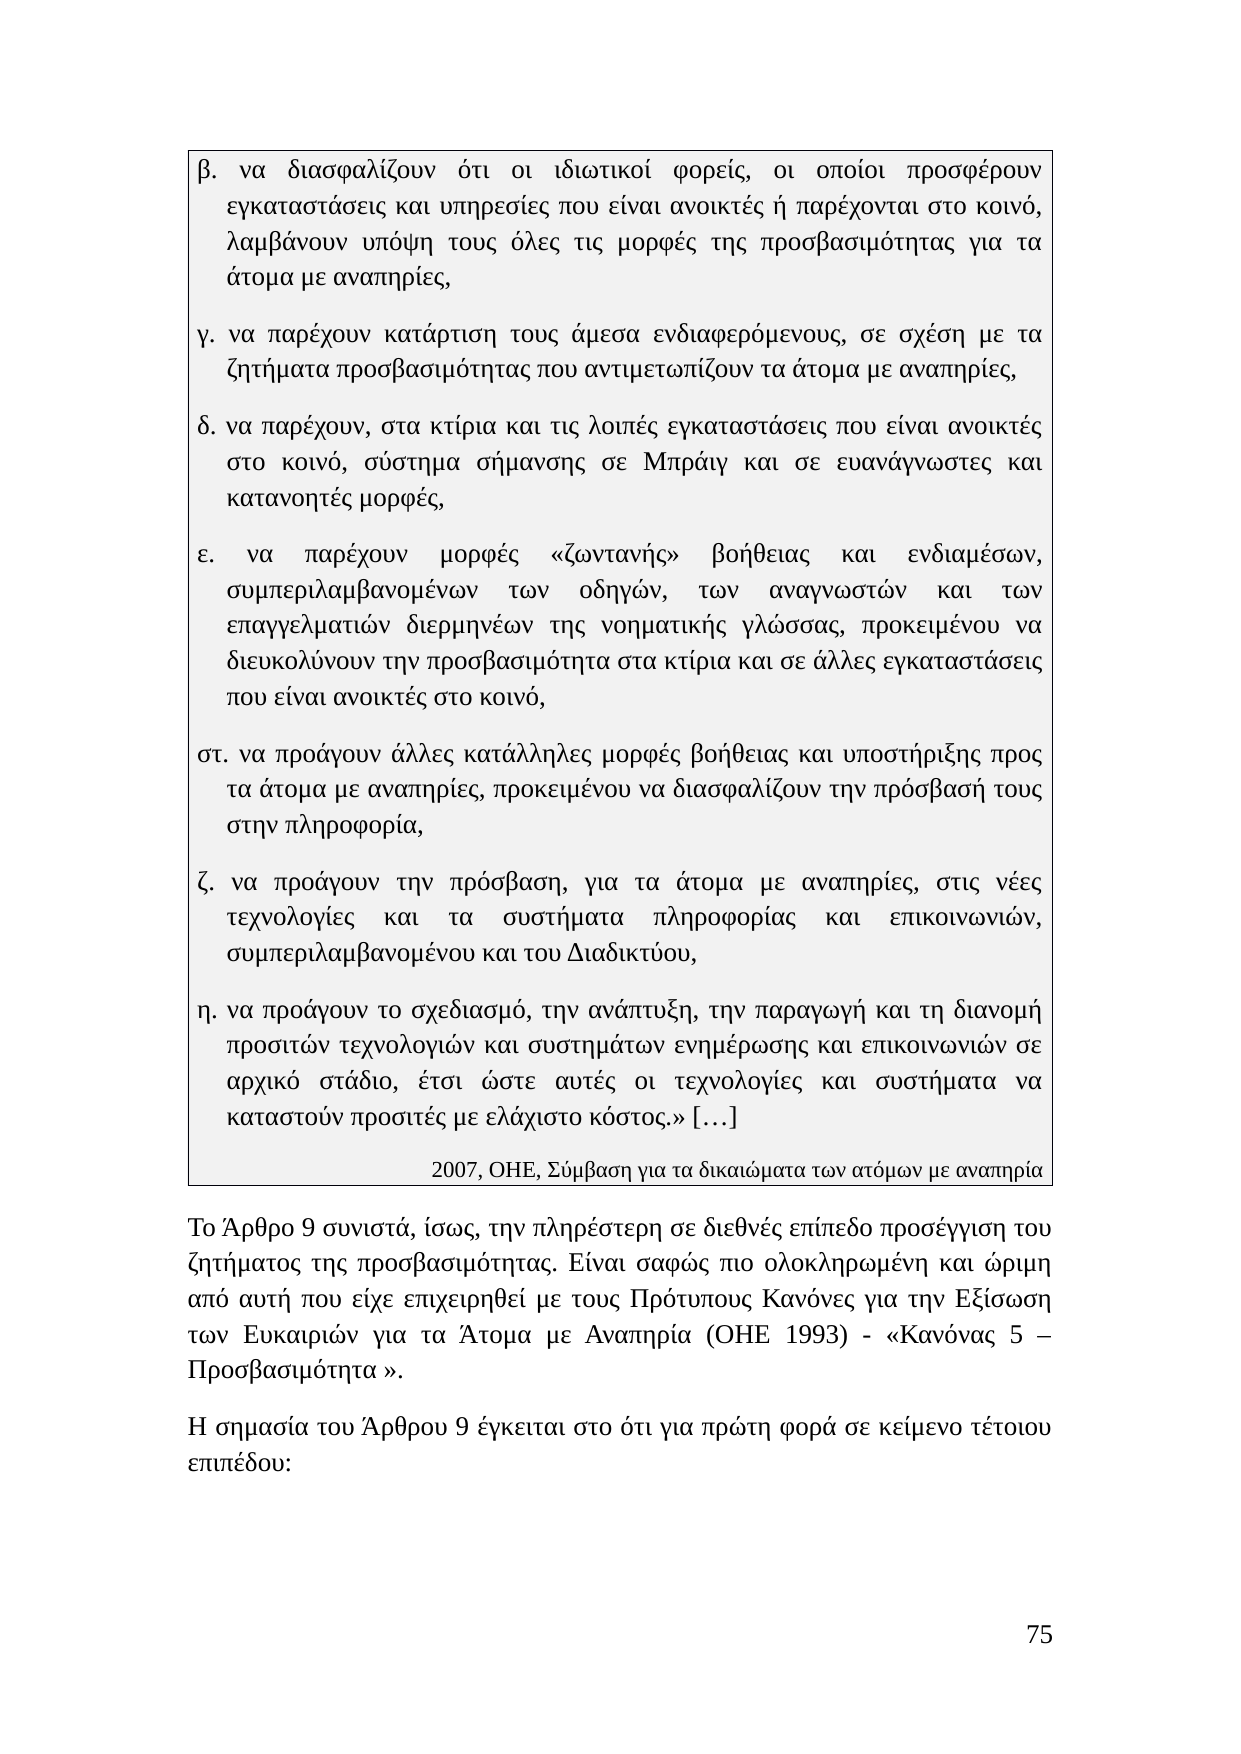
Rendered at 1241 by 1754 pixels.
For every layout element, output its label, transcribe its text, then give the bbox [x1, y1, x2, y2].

text ζ. να προάγουν την πρόσβαση, για τα άτομα με αναπηρίες, στις νέες τεχνολογίες και τα συστήματα πληροφορίας και επικοινωνιών, συμπεριλαμβανομένου και του Διαδικτύου, [189, 862, 1052, 967]
text Η σημασία του Άρθρου 9 έγκειται στο ότι για πρώτη φορά σε κείμενο τέτοιου επιπέδου: [187, 1410, 1053, 1477]
text δ. να παρέχουν, στα κτίρια και τις λοιπές εγκαταστάσεις που είναι ανοικτές στο κοινό, σύστημα σήμανσης σε Μπράιγ και σε ευανάγνωστες και κατανοητές μορφές, [189, 406, 1052, 512]
text Το Άρθρο 9 συνιστά, ίσως, την πληρέστερη σε διεθνές επίπεδο προσέγγιση του ζητήματος της προσβασιμότητας. Είναι σαφώς πιο ολοκληρωμένη και ώριμη από αυτή που είχε επιχειρηθεί με τους Πρότυπους Κανόνες για την Εξίσωση των Ευκαιριών για τα Άτομα με Αναπηρία (ΟΗΕ 1993) - «Κανόνας 5 – Προσβασιμότητα ». [187, 1211, 1053, 1385]
text ε. να παρέχουν μορφές «ζωντανής» βοήθειας και ενδιαμέσων, συμπεριλαμβανομένων των οδηγών, των αναγνωστών και των επαγγελματιών διερμηνέων της νοηματικής γλώσσας, προκειμένου να διευκολύνουν την προσβασιμότητα στα κτίρια και σε άλλες εγκαταστάσεις που είναι ανοικτές στο κοινό, [189, 534, 1052, 711]
text στ. να προάγουν άλλες κατάλληλες μορφές βοήθειας και υποστήριξης προς τα άτομα με αναπηρίες, προκειμένου να διασφαλίζουν την πρόσβασή τους στην πληροφορία, [189, 733, 1052, 839]
text β. να διασφαλίζουν ότι οι ιδιωτικοί φορείς, οι οποίοι προσφέρουν εγκαταστάσεις και υπηρεσίες που είναι ανοικτές ή παρέχονται στο κοινό, λαμβάνουν υπόψη τους όλες τις μορφές της προσβασιμότητας για τα άτομα με αναπηρίες, [189, 151, 1052, 291]
text γ. να παρέχουν κατάρτιση τους άμεσα ενδιαφερόμενους, σε σχέση με τα ζητήματα προσβασιμότητας που αντιμετωπίζουν τα άτομα με αναπηρίες, [189, 314, 1052, 384]
text η. να προάγουν το σχεδιασμό, την ανάπτυξη, την παραγωγή και τη διανομή προσιτών τεχνολογιών και συστημάτων ενημέρωσης και επικοινωνιών σε αρχικό στάδιο, έτσι ώστε αυτές οι τεχνολογίες και συστήματα να καταστούν προσιτές με ελάχιστο κόστος.» […] [189, 989, 1052, 1131]
text 2007, ΟΗΕ, Σύμβαση για τα δικαιώματα των ατόμων με αναπηρία [189, 1153, 1052, 1185]
